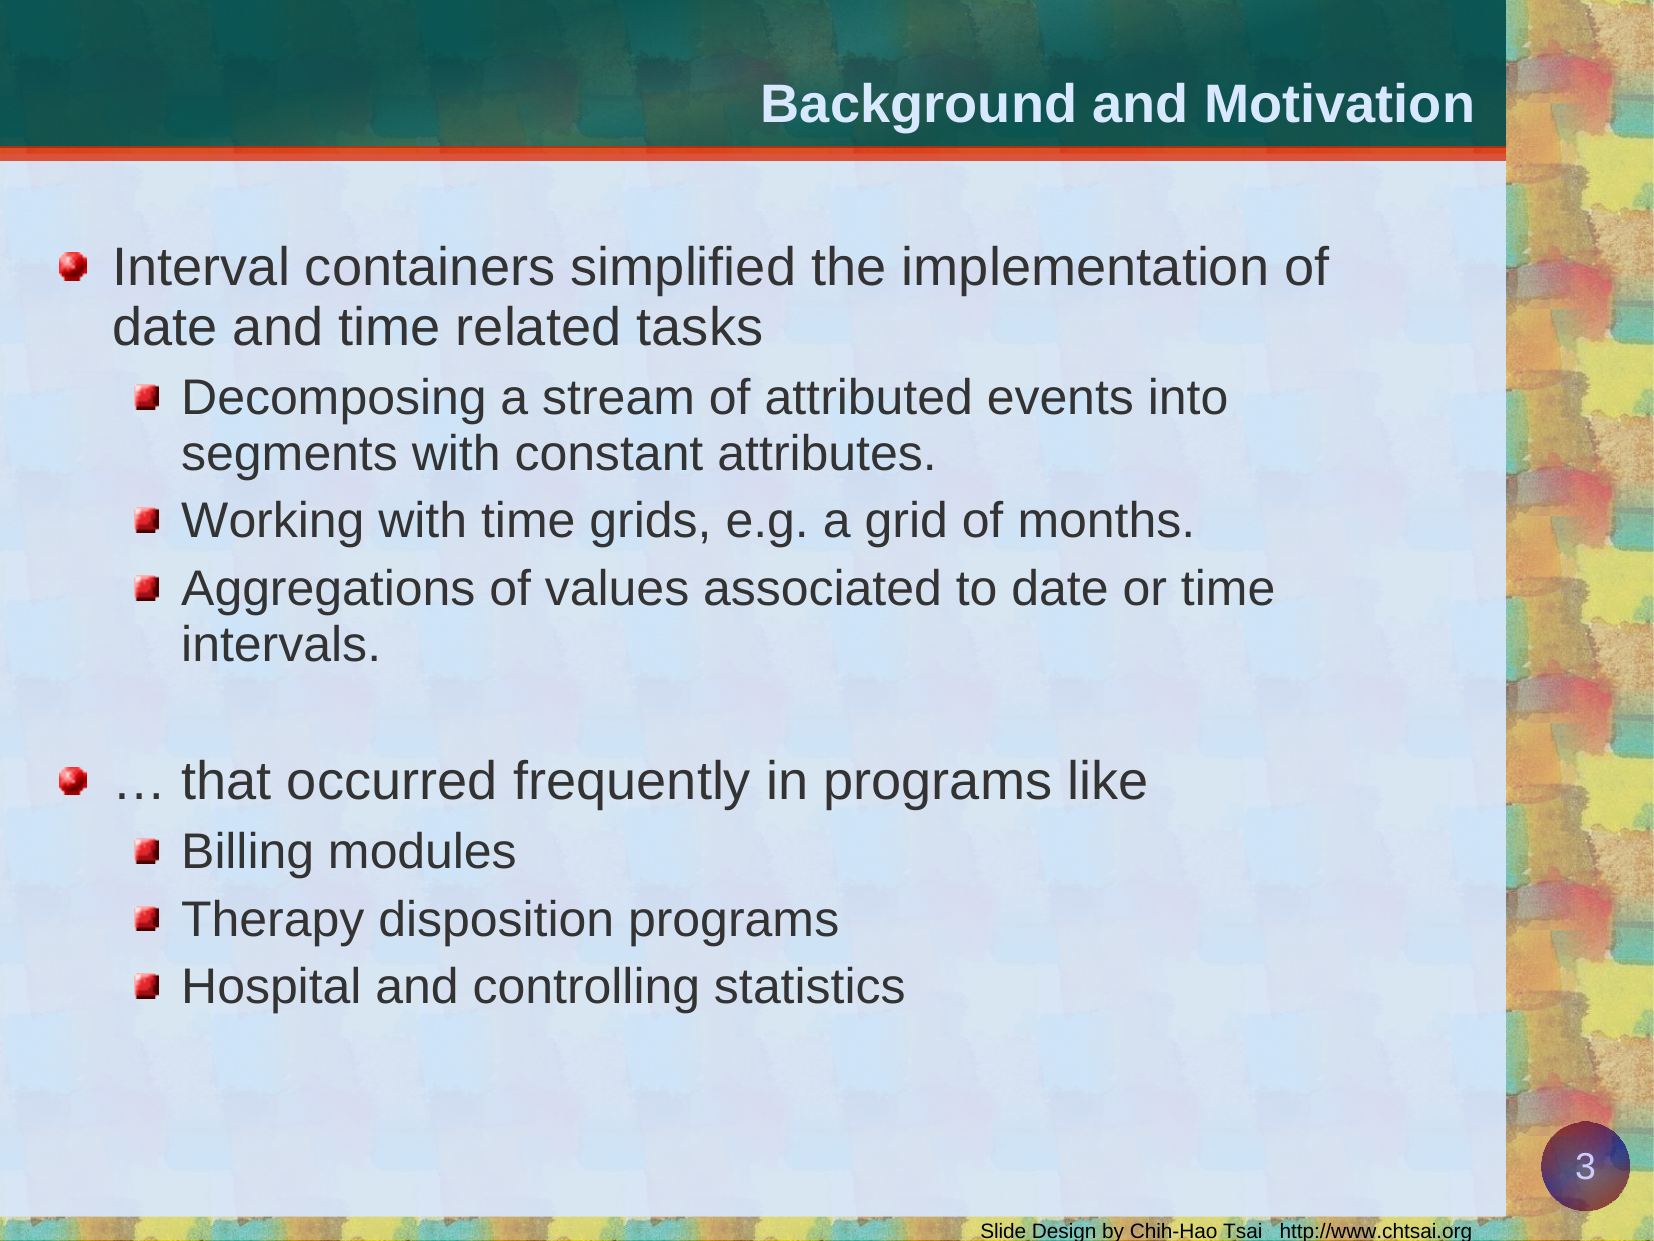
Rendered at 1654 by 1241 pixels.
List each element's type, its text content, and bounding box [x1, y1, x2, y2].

list Interval containers simplified the implementation of date and time related tasks Decomposing a stream of attributed events into segments with constant attributes. Working with time grids, e.g. a grid of months. Aggregations of values associated to date or time intervals. … that occurred frequently in programs like Billing modules Therapy disposition programs Hospital and controlling statistics [59, 236, 1418, 1182]
title Background and Motivation [29, 59, 1477, 148]
